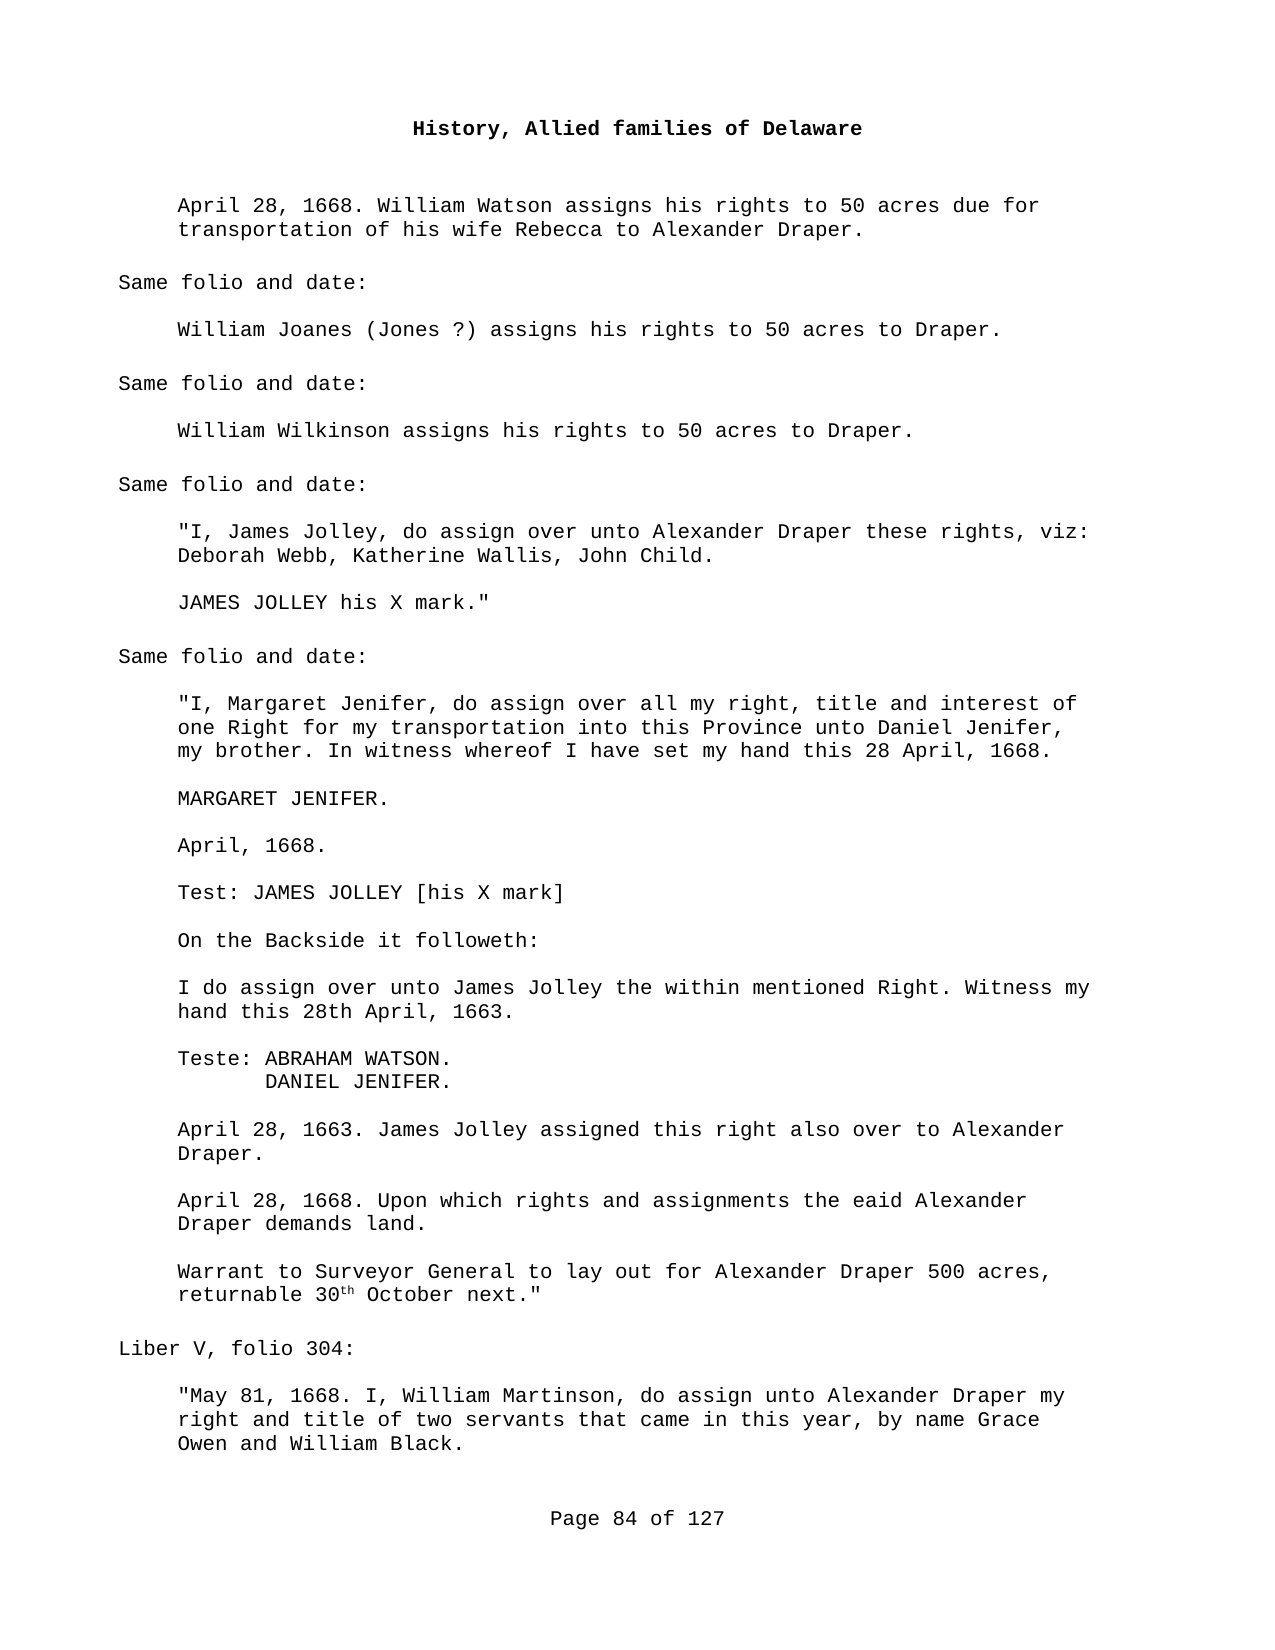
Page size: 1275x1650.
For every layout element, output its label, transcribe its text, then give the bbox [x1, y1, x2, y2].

text "I, James Jolley, do assign over unto Alexander Draper these rights, viz: Deborah Webb, Katherine Wallis, John Child. [177, 521, 1098, 569]
text Liber V, folio 304: [118, 1338, 1157, 1362]
text April 28, 1668. William Watson assigns his rights to 50 acres due for transportation of his wife Rebecca to Alexander Draper. [177, 195, 1098, 242]
text April 28, 1663. James Jolley assigned this right also over to Alexander Draper. [177, 1119, 1098, 1166]
text Same folio and date: [118, 646, 1157, 669]
text "May 81, 1668. I, William Martinson, do assign unto Alexander Draper my right and title of two servants that came in this year, by name Grace Owen and William Black. [177, 1385, 1098, 1456]
text MARGARET JENIFER. [177, 788, 1098, 811]
text Teste: ABRAHAM WATSON. [177, 1048, 1098, 1072]
text Warrant to Surveyor General to lay out for Alexander Draper 500 acres, returnable 30th October next." [177, 1261, 1098, 1308]
text William Joanes (Jones ?) assigns his rights to 50 acres to Draper. [177, 319, 1098, 343]
text JAMES JOLLEY his X mark." [177, 592, 1098, 616]
text April, 1668. [177, 835, 1098, 859]
text Same folio and date: [118, 474, 1157, 498]
text April 28, 1668. Upon which rights and assignments the eaid Alexander Draper demands land. [177, 1190, 1098, 1237]
text Test: JAMES JOLLEY [his X mark] [177, 882, 1098, 906]
text "I, Margaret Jenifer, do assign over all my right, title and interest of one Right for my transportation into this Province unto Daniel Jenifer, my brother. In witness whereof I have set my hand this 28 April, 1668. [177, 693, 1098, 764]
text William Wilkinson assigns his rights to 50 acres to Draper. [177, 420, 1098, 444]
text Same folio and date: [118, 272, 1157, 296]
text I do assign over unto James Jolley the within mentioned Right. Witness my hand this 28th April, 1663. [177, 977, 1098, 1024]
text DANIEL JENIFER. [177, 1072, 1098, 1095]
text Same folio and date: [118, 373, 1157, 397]
text On the Backside it followeth: [177, 930, 1098, 953]
